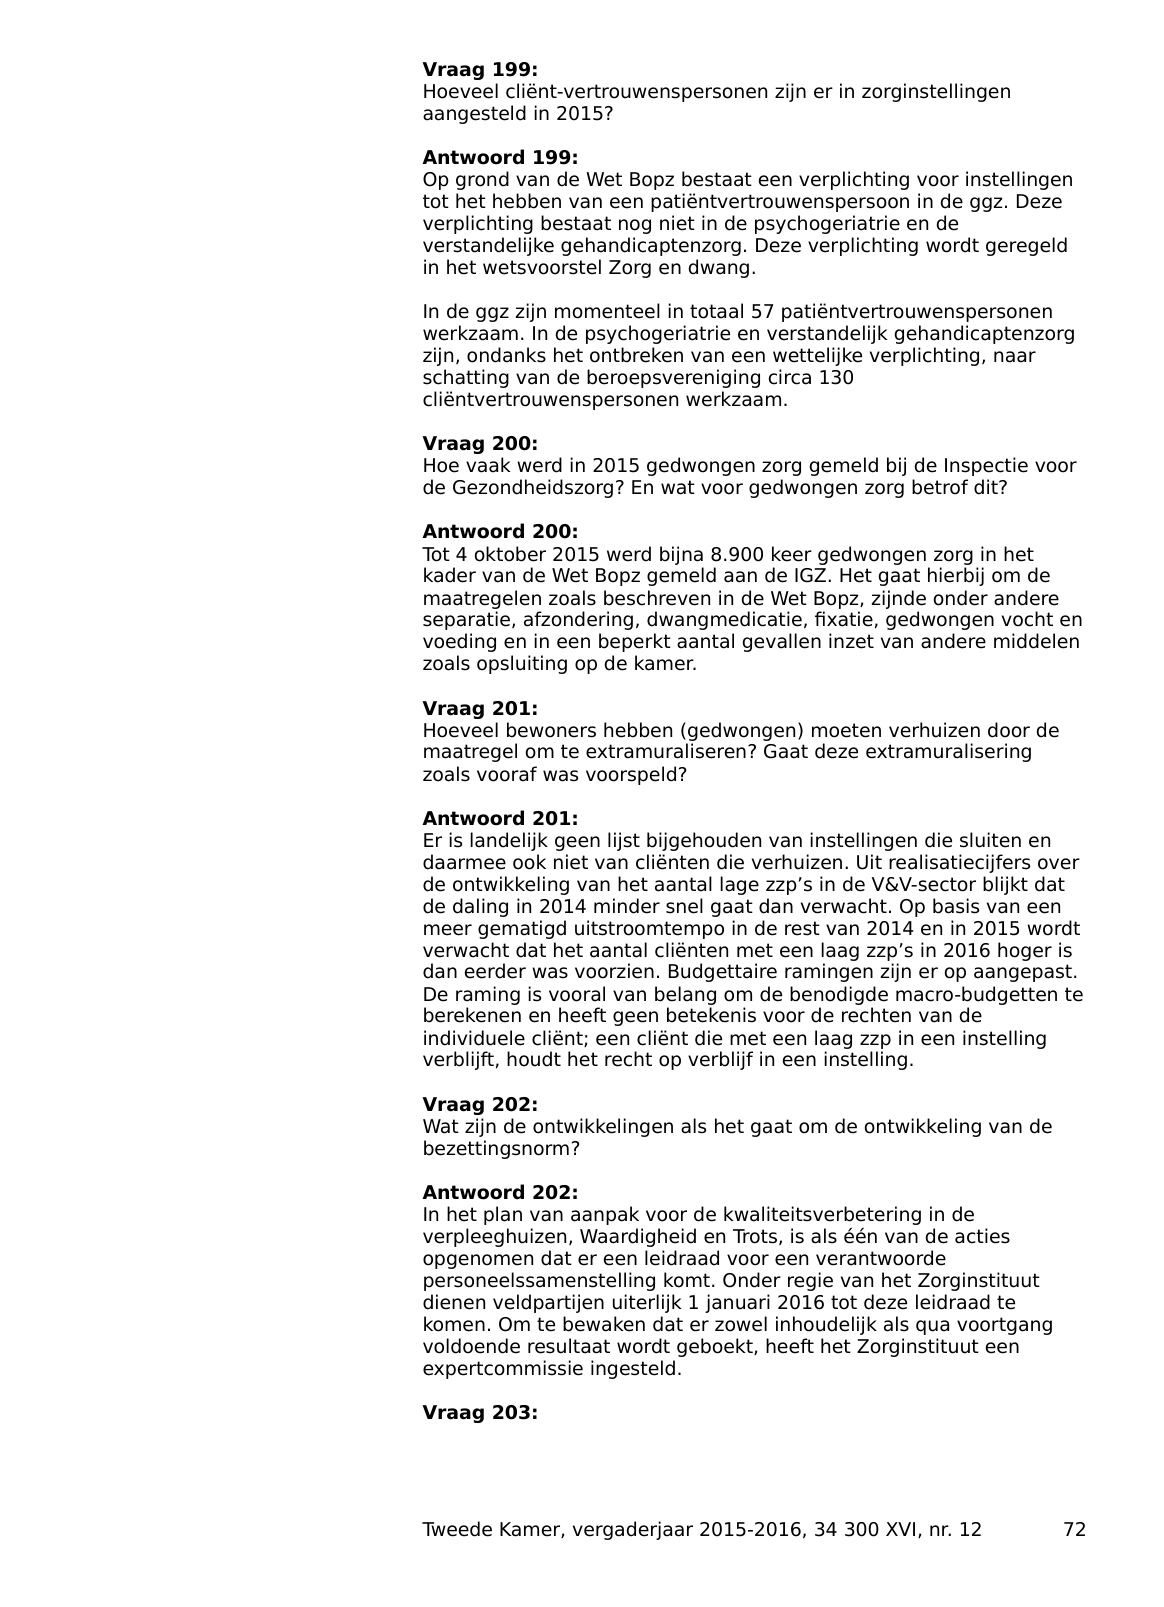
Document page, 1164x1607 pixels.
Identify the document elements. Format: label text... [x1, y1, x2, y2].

text Vraag 200: [422, 433, 1087, 455]
text Antwoord 200: [422, 521, 1087, 543]
text Hoeveel cliënt-vertrouwenspersonen zijn er in zorginstellingen aangesteld in 2015? [422, 81, 1087, 125]
text In het plan van aanpak voor de kwaliteitsverbetering in de verpleeghuizen, Waardigheid en Trots, is als één van de acties opgenomen dat er een leidraad voor een verantwoorde personeelssamenstelling komt. Onder regie van het Zorginstituut dienen veldpartijen uiterlijk 1 januari 2016 tot deze leidraad te komen. Om te bewaken dat er zowel inhoudelijk als qua voortgang voldoende resultaat wordt geboekt, heeft het Zorginstituut een expertcommissie ingesteld. [422, 1204, 1087, 1379]
text Wat zijn de ontwikkelingen als het gaat om de ontwikkeling van de bezettingsnorm? [422, 1116, 1087, 1159]
text Vraag 199: [422, 59, 1087, 81]
text Vraag 201: [422, 697, 1087, 719]
text Hoeveel bewoners hebben (gedwongen) moeten verhuizen door de maatregel om te extramuraliseren? Gaat deze extramuralisering zoals vooraf was voorspeld? [422, 719, 1087, 785]
text Tot 4 oktober 2015 werd bijna 8.900 keer gedwongen zorg in het kader van de Wet Bopz gemeld aan de IGZ. Het gaat hierbij om de maatregelen zoals beschreven in de Wet Bopz, zijnde onder andere separatie, afzondering, dwangmedicatie, fixatie, gedwongen vocht en voeding en in een beperkt aantal gevallen inzet van andere middelen zoals opsluiting op de kamer. [422, 543, 1087, 675]
text Vraag 203: [422, 1402, 1087, 1424]
text Antwoord 202: [422, 1182, 1087, 1204]
text In de ggz zijn momenteel in totaal 57 patiëntvertrouwenspersonen werkzaam. In de psychogeriatrie en verstandelijk gehandicaptenzorg zijn, ondanks het ontbreken van een wettelijke verplichting, naar schatting van de beroepsvereniging circa 130 cliëntvertrouwenspersonen werkzaam. [422, 301, 1087, 411]
text Antwoord 201: [422, 808, 1087, 829]
text Er is landelijk geen lijst bijgehouden van instellingen die sluiten en daarmee ook niet van cliënten die verhuizen. Uit realisatiecijfers over de ontwikkeling van het aantal lage zzp’s in de V&V-sector blijkt dat de daling in 2014 minder snel gaat dan verwacht. Op basis van een meer gematigd uitstroomtempo in de rest van 2014 en in 2015 wordt verwacht dat het aantal cliënten met een laag zzp’s in 2016 hoger is dan eerder was voorzien. Budgettaire ramingen zijn er op aangepast. De raming is vooral van belang om de benodigde macro-budgetten te berekenen en heeft geen betekenis voor de rechten van de individuele cliënt; een cliënt die met een laag zzp in een instelling verblijft, houdt het recht op verblijf in een instelling. [422, 829, 1087, 1071]
text Antwoord 199: [422, 147, 1087, 169]
text Op grond van de Wet Bopz bestaat een verplichting voor instellingen tot het hebben van een patiëntvertrouwenspersoon in de ggz. Deze verplichting bestaat nog niet in de psychogeriatrie en de verstandelijke gehandicaptenzorg. Deze verplichting wordt geregeld in het wetsvoorstel Zorg en dwang. [422, 169, 1087, 279]
text Vraag 202: [422, 1093, 1087, 1116]
text Hoe vaak werd in 2015 gedwongen zorg gemeld bij de Inspectie voor de Gezondheidszorg? En wat voor gedwongen zorg betrof dit? [422, 455, 1087, 499]
